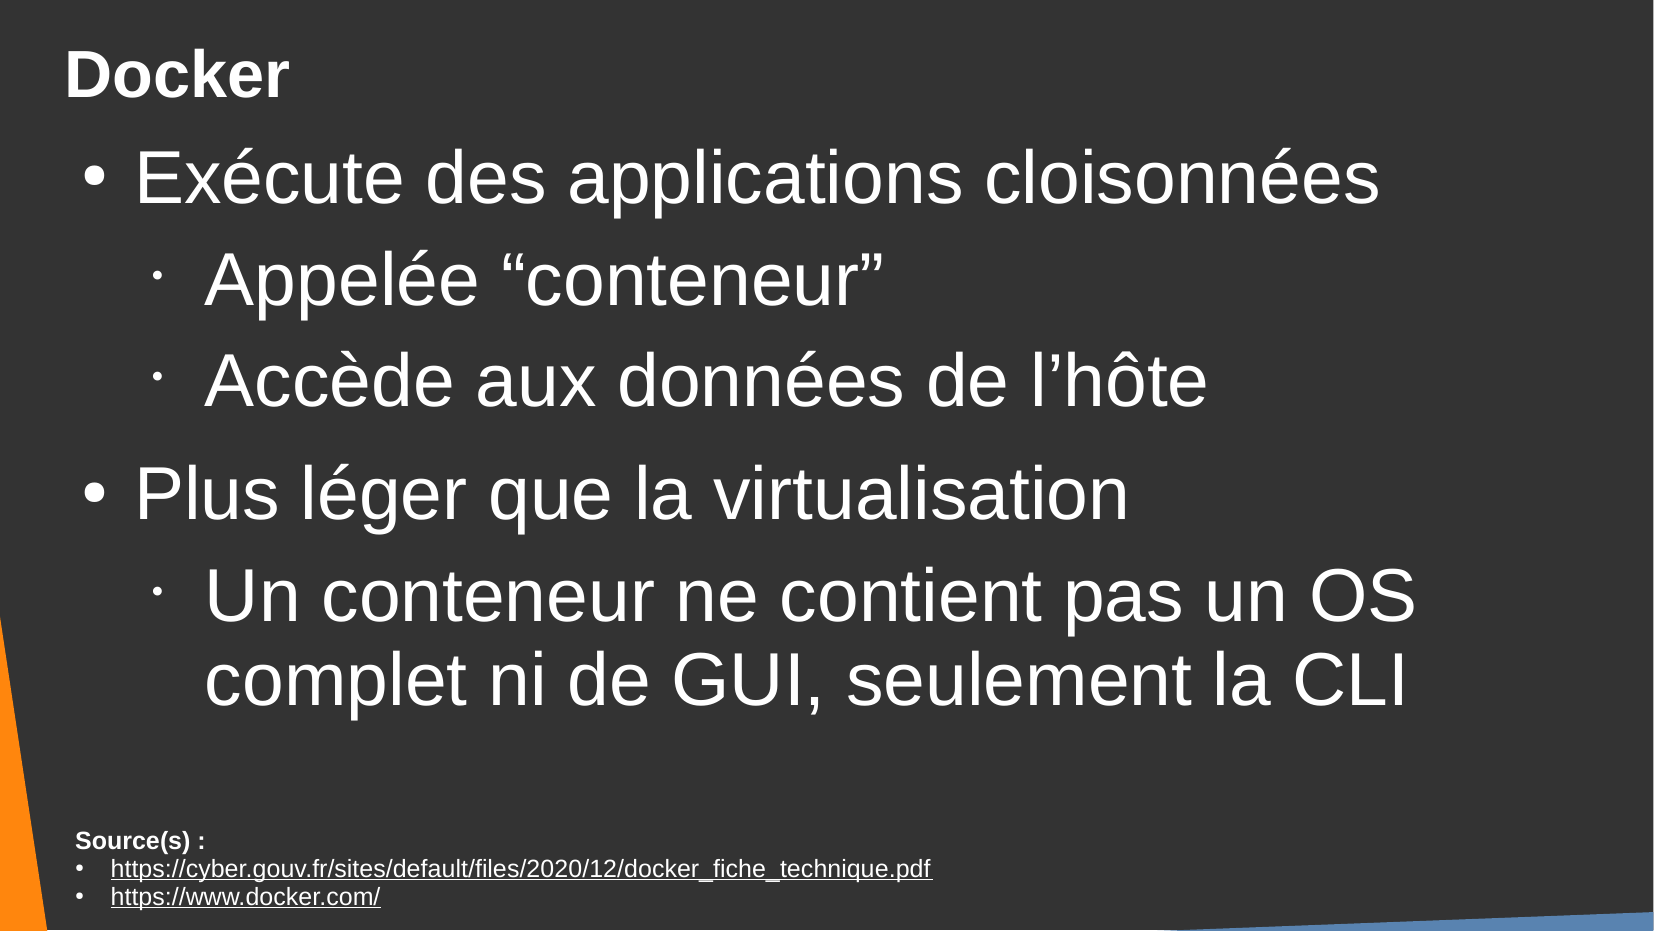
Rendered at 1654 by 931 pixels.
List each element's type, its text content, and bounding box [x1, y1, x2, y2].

title Docker [64, 37, 1105, 119]
text_box [1157, 912, 1654, 931]
list Exécute des applications cloisonnées Appelée “conteneur” Accède aux données de l’hôte Plus léger que la virtualisation Un conteneur ne contient pas un OS complet ni de GUI, seulement la CLI [63, 135, 1542, 792]
text_box [0, 616, 48, 931]
text_box Source(s) : https://cyber.gouv.fr/sites/default/files/2020/12/docker_fiche_technique.pdf https://www.docker.com/ [60, 809, 1546, 919]
